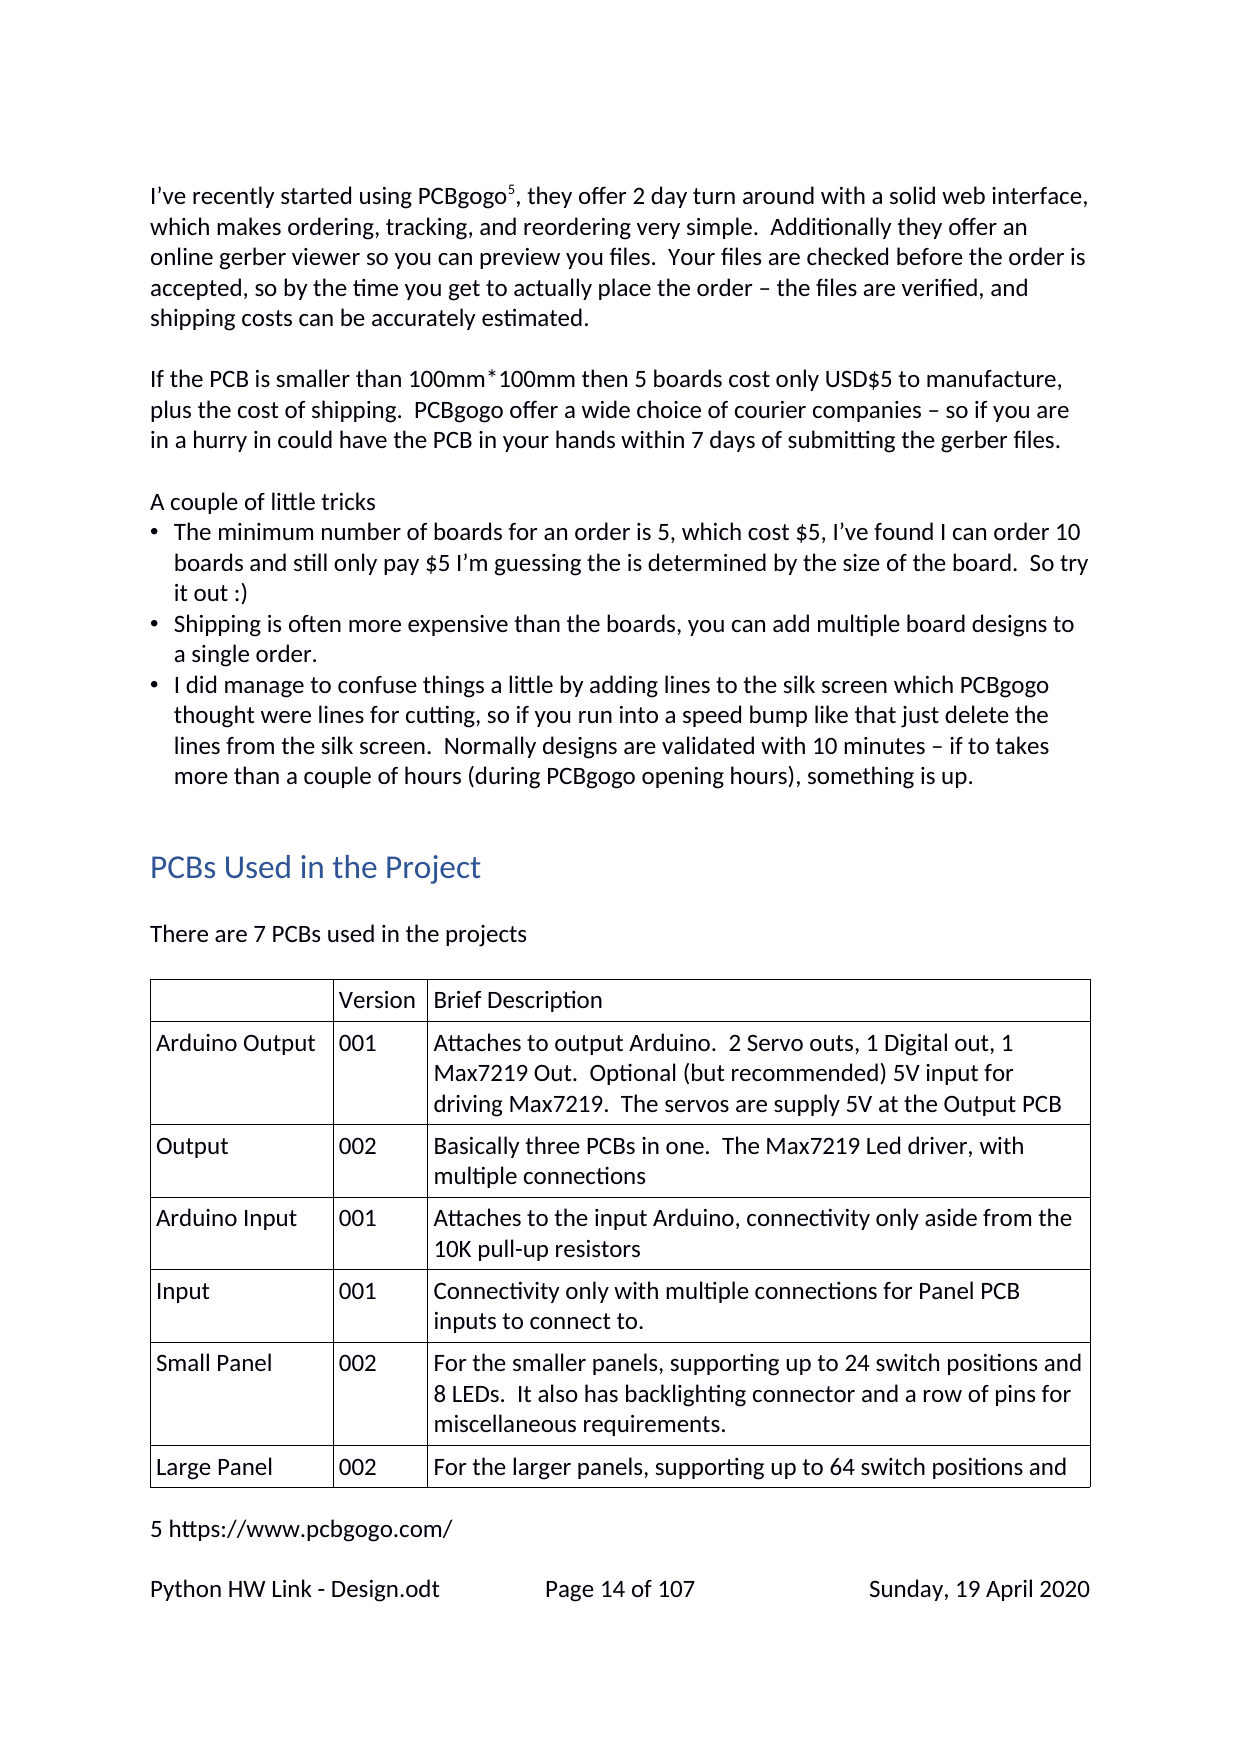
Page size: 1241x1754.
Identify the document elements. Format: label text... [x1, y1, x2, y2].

table_cell For the smaller panels, supporting up to 24 switch positions and 8 LEDs. It also has backlighting connector and a row of pins for miscellaneous requirements. [428, 1343, 1090, 1445]
list Shipping is often more expensive than the boards, you can add multiple board designs to a single order. [150, 608, 1090, 669]
table_cell Arduino Input [151, 1198, 333, 1269]
table_cell For the larger panels, supporting up to 64 switch positions and [428, 1446, 1090, 1487]
table_cell Small Panel [151, 1343, 333, 1445]
text A couple of little tricks [150, 486, 1090, 516]
table_header Version [334, 980, 427, 1021]
table_cell 001 [334, 1270, 427, 1342]
table_cell 001 [334, 1022, 427, 1124]
table_cell 002 [334, 1343, 427, 1445]
table_header [151, 980, 333, 1021]
table_cell Input [151, 1270, 333, 1342]
table_cell Large Panel [151, 1446, 333, 1487]
table_cell Output [151, 1125, 333, 1197]
table_cell Connectivity only with multiple connections for Panel PCB inputs to connect to. [428, 1270, 1090, 1342]
table_header Brief Description [428, 980, 1090, 1021]
table_cell 001 [334, 1198, 427, 1269]
table_cell 002 [334, 1125, 427, 1197]
text There are 7 PCBs used in the projects [150, 918, 1090, 948]
table_cell Basically three PCBs in one. The Max7219 Led driver, with multiple connections [428, 1125, 1090, 1197]
list The minimum number of boards for an order is 5, which cost $5, I’ve found I can order 10 boards and still only pay $5 I’m guessing the is determined by the size of the board. So try it out :) [150, 516, 1090, 608]
text https://www.pcbgogo.com/ [150, 1513, 1090, 1543]
list I did manage to confuse things a little by adding lines to the silk screen which PCBgogo thought were lines for cutting, so if you run into a speed bump like that just delete the lines from the silk screen. Normally designs are validated with 10 minutes – if to takes more than a couple of hours (during PCBgogo opening hours), something is up. [150, 669, 1090, 791]
table_cell 002 [334, 1446, 427, 1487]
table_cell Arduino Output [151, 1022, 333, 1124]
table_cell Attaches to output Arduino. 2 Servo outs, 1 Digital out, 1 Max7219 Out. Optional (but recommended) 5V input for driving Max7219. The servos are supply 5V at the Output PCB [428, 1022, 1090, 1124]
subtitle PCBs Used in the Project [150, 846, 1090, 887]
table_cell Attaches to the input Arduino, connectivity only aside from the 10K pull-up resistors [428, 1198, 1090, 1269]
text I’ve recently started using PCBgogo, they offer 2 day turn around with a solid web interface, which makes ordering, tracking, and reordering very simple. Additionally they offer an online gerber viewer so you can preview you files. Your files are checked before the order is accepted, so by the time you get to actually place the order – the files are verified, and shipping costs can be accurately estimated. [150, 181, 1090, 333]
text If the PCB is smaller than 100mm*100mm then 5 boards cost only USD$5 to manufacture, plus the cost of shipping. PCBgogo offer a wide choice of courier companies – so if you are in a hurry in could have the PCB in your hands within 7 days of submitting the gerber files. [150, 364, 1090, 455]
